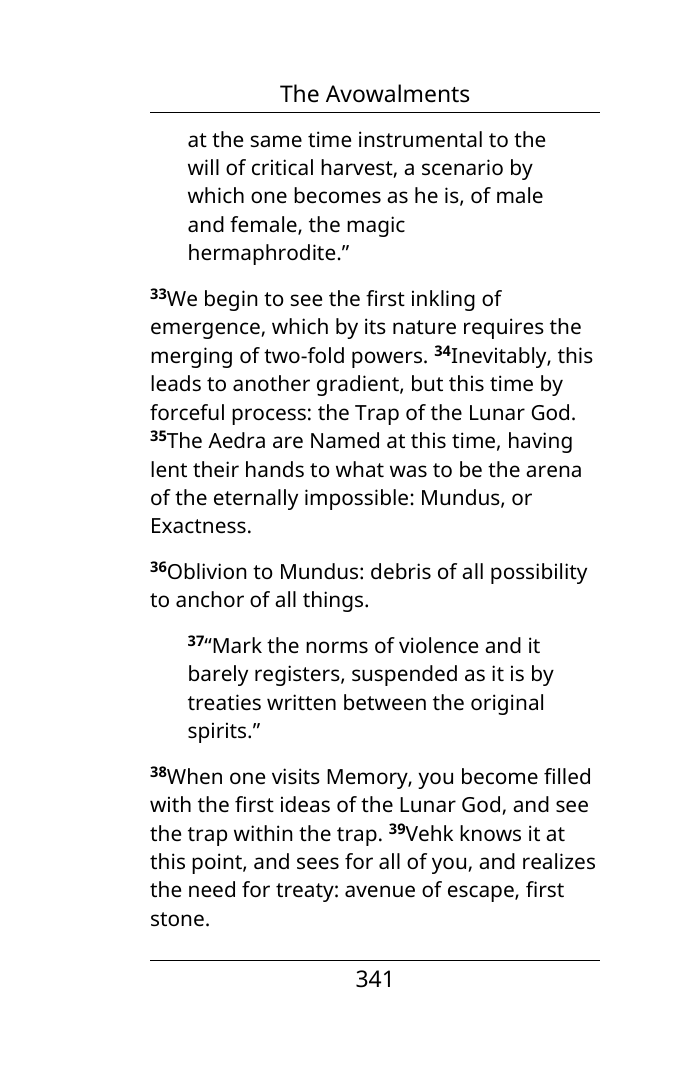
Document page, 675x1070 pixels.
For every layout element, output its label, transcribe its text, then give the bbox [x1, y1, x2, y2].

text 37“Mark the norms of violence and it barely registers, suspended as it is by treaties written between the original spirits.” [187, 631, 562, 745]
text 38When one visits Memory, you become filled with the first ideas of the Lunar God, and see the trap within the trap. 39Vehk knows it at this point, and sees for all of you, and realizes the need for treaty: avenue of escape, first stone. [150, 762, 600, 932]
text at the same time instrumental to the will of critical harvest, a scenario by which one becomes as he is, of male and female, the magic hermaphrodite.” [187, 125, 562, 267]
text 33We begin to see the first inkling of emergence, which by its nature requires the merging of two-fold powers. 34Inevitably, this leads to another gradient, but this time by forceful process: the Trap of the Lunar God. 35The Aedra are Named at this time, having lent their hands to what was to be the arena of the eternally impossible: Mundus, or Exactness. [150, 284, 600, 540]
text 36Oblivion to Mundus: debris of all possibility to anchor of all things. [150, 557, 600, 614]
